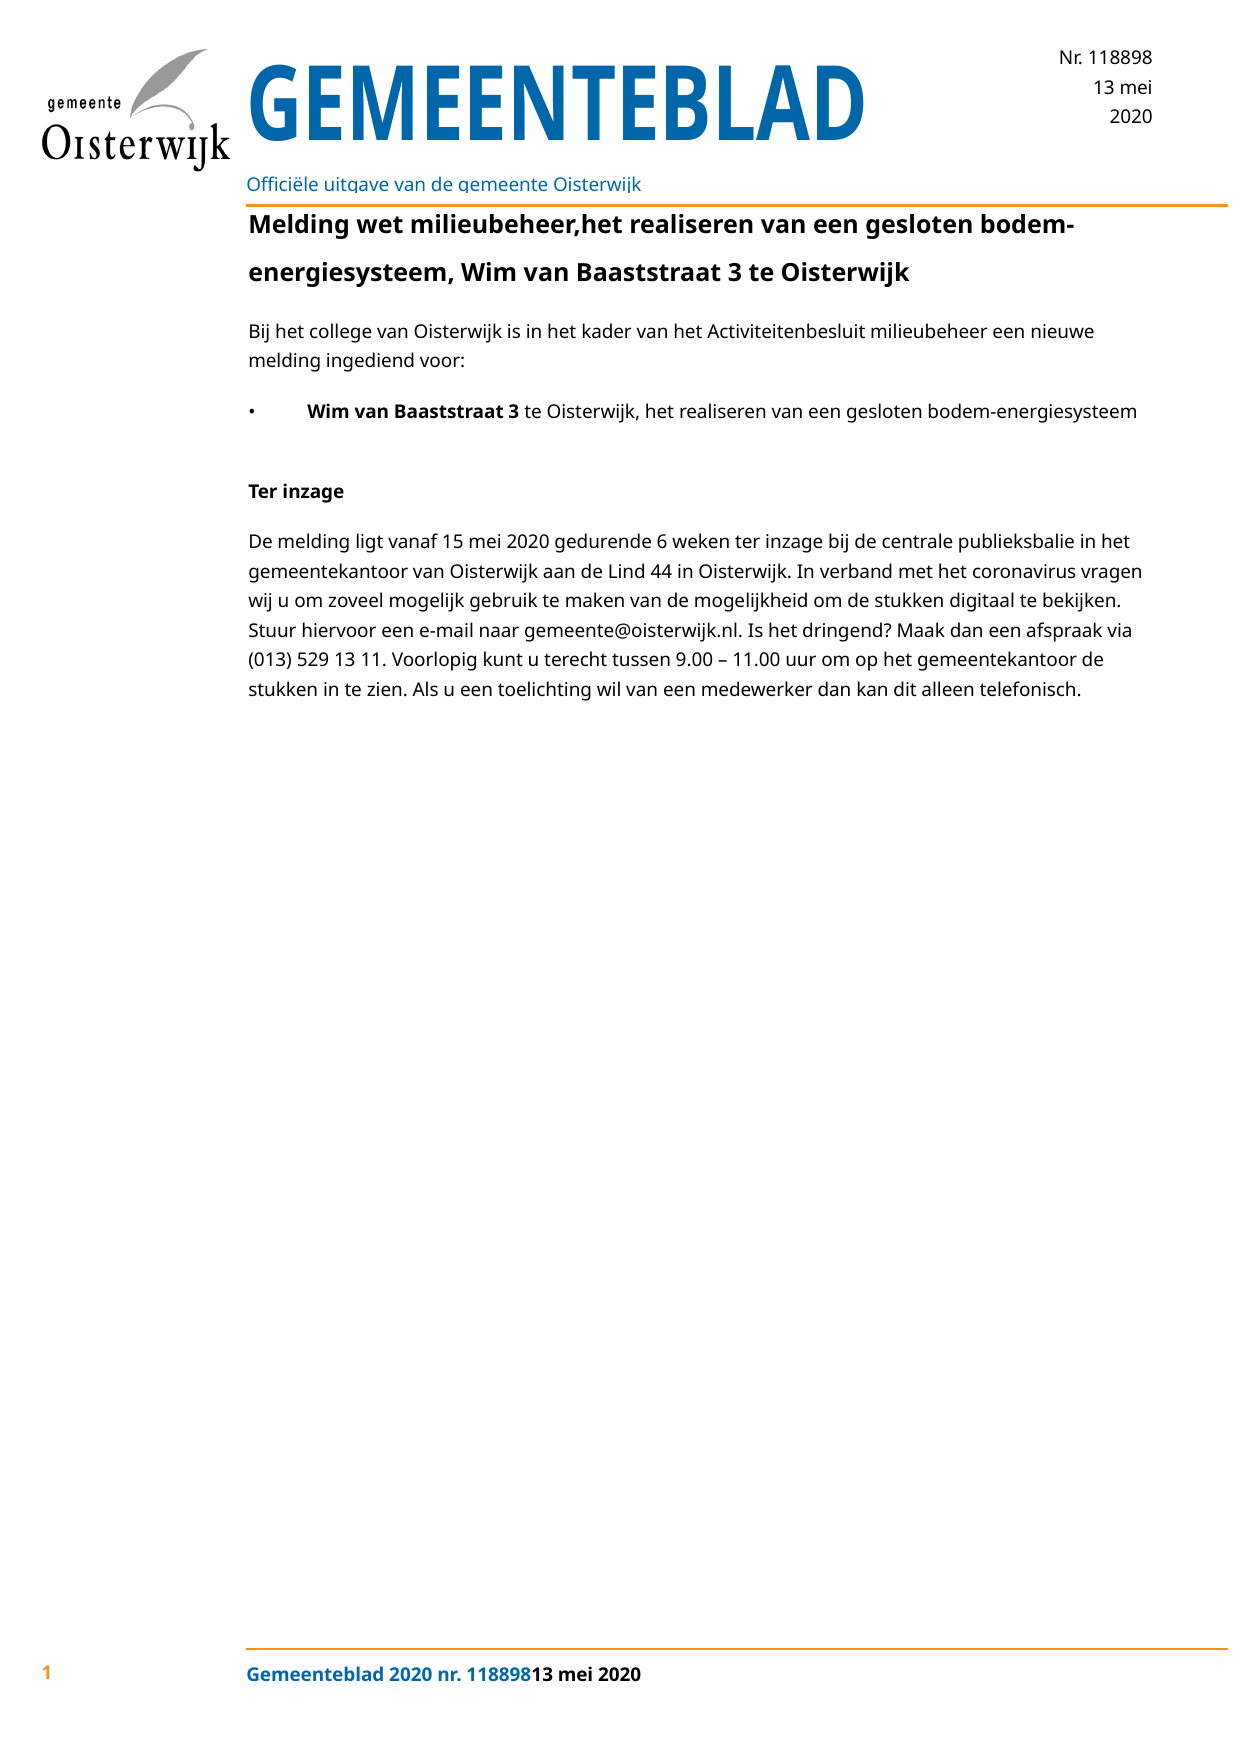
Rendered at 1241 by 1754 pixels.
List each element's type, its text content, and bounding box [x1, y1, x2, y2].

text De melding ligt vanaf 15 mei 2020 gedurende 6 weken ter inzage bij de centrale publieksbalie in het gemeentekantoor van Oisterwijk aan de Lind 44 in Oisterwijk. In verband met het coronavirus vragen wij u om zoveel mogelijk gebruik te maken van de mogelijkheid om de stukken digitaal te bekijken. Stuur hiervoor een e-mail naar gemeente@oisterwijk.nl. Is het dringend? Maak dan een afspraak via (013) 529 13 11. Voorlopig kunt u terecht tussen 9.00 – 11.00 uur om op het gemeentekantoor de stukken in te zien. Als u een toelichting wil van een medewerker dan kan dit alleen telefonisch. [248, 528, 1152, 702]
text Bij het college van Oisterwijk is in het kader van het Activiteitenbesluit milieubeheer een nieuwe melding ingediend voor: [248, 318, 1152, 373]
picture [41, 47, 231, 172]
text Ter inzage [248, 478, 1152, 504]
list Wim van Baaststraat 3 te Oisterwijk, het realiseren van een gesloten bodem-energiesysteem [248, 398, 1152, 424]
text Melding wet milieubeheer,het realiseren van een gesloten bodem-energiesysteem, Wim van Baaststraat 3 te Oisterwijk [248, 207, 1152, 288]
